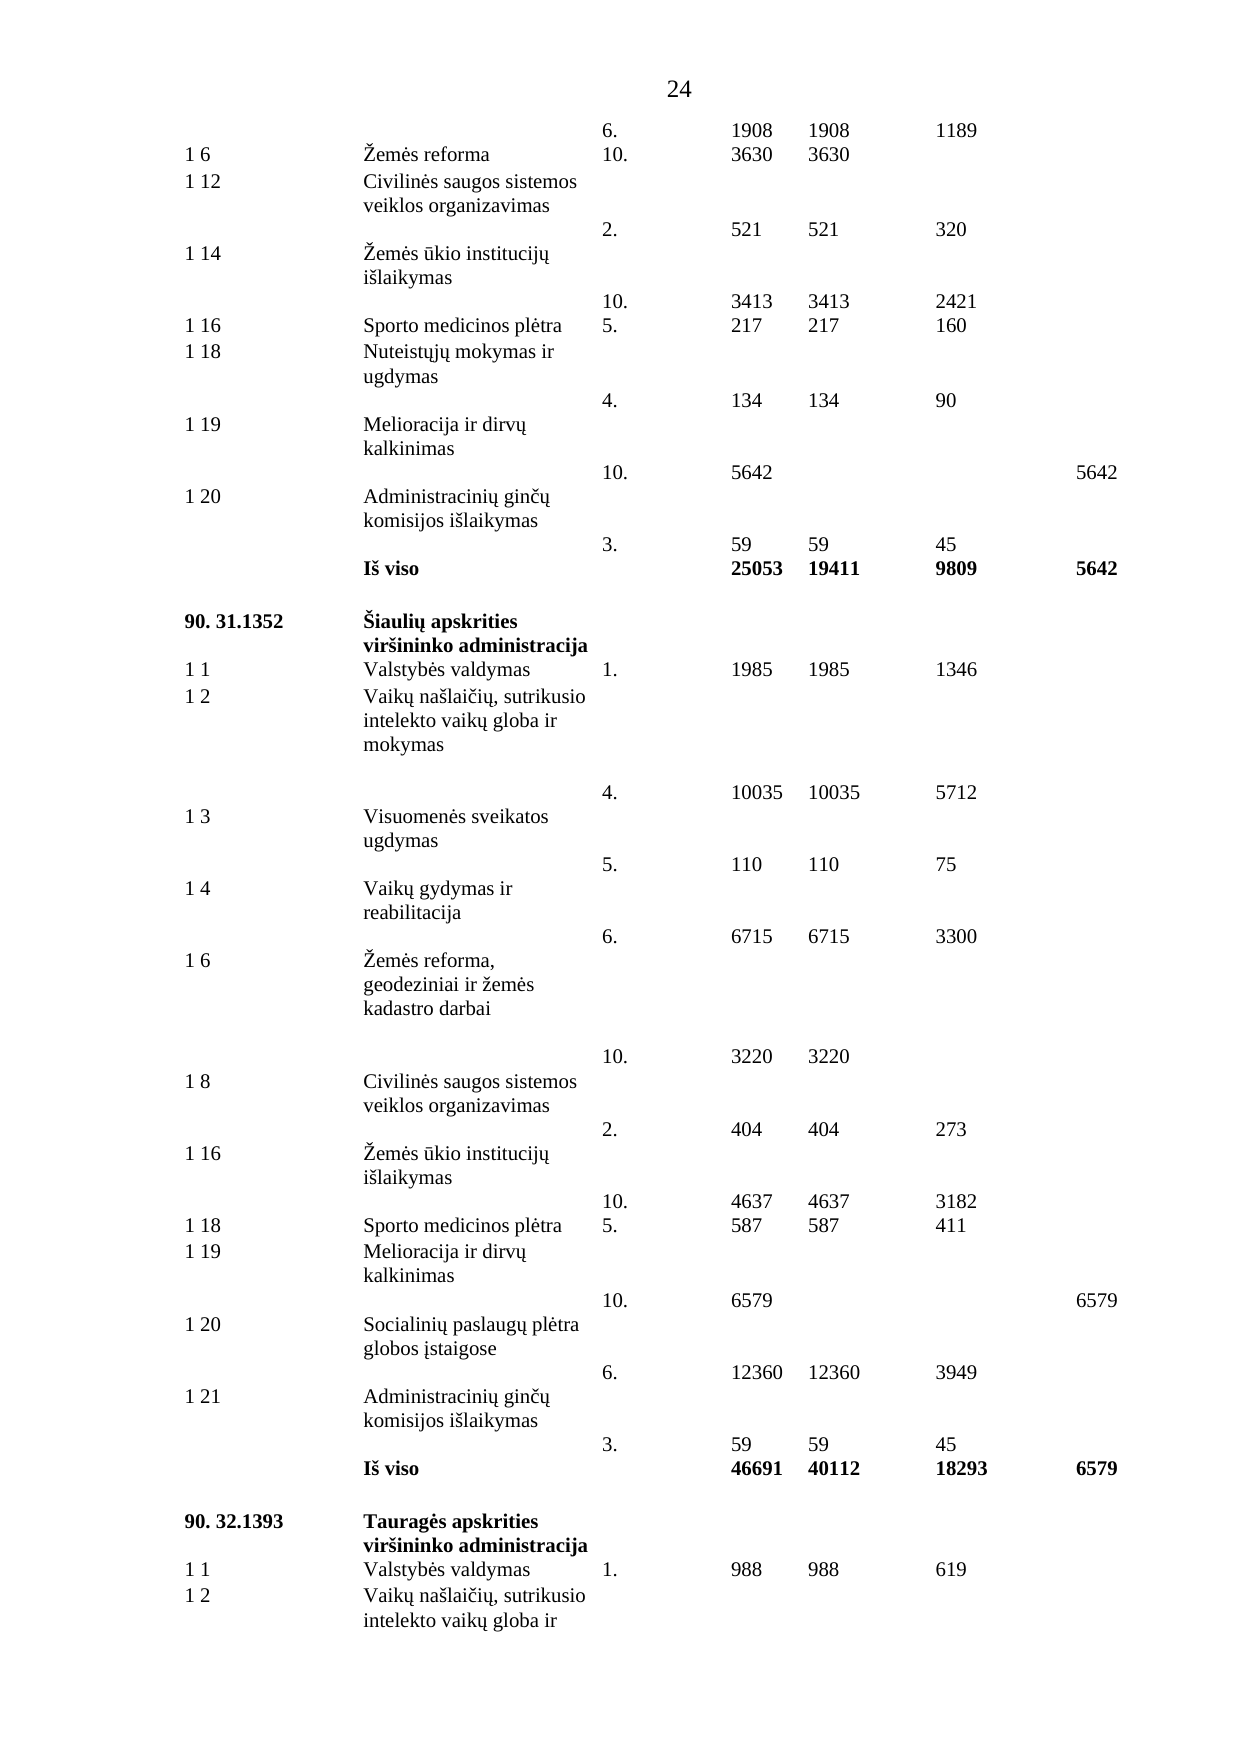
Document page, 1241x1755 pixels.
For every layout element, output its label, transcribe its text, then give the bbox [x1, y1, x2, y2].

table_cell [932, 412, 1073, 484]
table_cell 404 [805, 1069, 932, 1141]
table_cell Vaikų našlaičių, sutrikusio intelekto vaikų globa ir mokymas [360, 684, 599, 804]
table_cell 1 18 [181, 340, 360, 412]
table_cell [599, 1456, 728, 1482]
table_cell [932, 1584, 1073, 1632]
table_cell [177, 340, 181, 412]
table_cell 18293 [932, 1456, 1073, 1482]
table_cell Valstybės valdymas [360, 1557, 599, 1583]
table_cell [599, 1509, 728, 1557]
table_cell Žemės ūkio institucijų išlaikymas [360, 241, 599, 313]
table_cell [805, 583, 932, 609]
table_cell [599, 1483, 728, 1509]
table_cell [599, 556, 728, 582]
table_cell 619 [932, 1557, 1073, 1583]
table_cell 3949 [932, 1312, 1073, 1384]
table_cell Vaikų našlaičių, sutrikusio intelekto vaikų globa ir [360, 1584, 599, 1632]
table_cell [177, 169, 181, 241]
table_cell 1 1 [181, 1557, 360, 1583]
table_cell 5642 [728, 412, 805, 484]
table_cell Visuomenės sveikatos ugdymas [360, 804, 599, 876]
table_cell [728, 1509, 805, 1557]
table_cell [728, 583, 805, 609]
table_cell 10035 [805, 684, 932, 804]
table_cell 1 21 [181, 1384, 360, 1456]
table_cell [177, 684, 181, 804]
table_cell [805, 1584, 932, 1632]
table_cell 1. [599, 1557, 728, 1583]
table_cell 3. [599, 484, 728, 556]
table_cell [1073, 118, 1181, 142]
table_cell 1908 [805, 118, 932, 142]
table_cell [177, 1384, 181, 1456]
table_cell [1073, 142, 1181, 169]
table_cell [1073, 1509, 1181, 1557]
table_cell 1 2 [181, 684, 360, 804]
table_cell 1 18 [181, 1213, 360, 1239]
table_cell [728, 609, 805, 657]
table_cell 134 [805, 340, 932, 412]
table_cell 59 [805, 484, 932, 556]
table_cell Valstybės valdymas [360, 657, 599, 683]
table_cell 45 [932, 1384, 1073, 1456]
table_cell [599, 583, 728, 609]
table_cell 587 [805, 1213, 932, 1239]
table_cell Šiaulių apskrities viršininko administracija [360, 609, 599, 657]
table_cell 5. [599, 1213, 728, 1239]
table_cell [177, 1557, 181, 1583]
table_cell [181, 556, 360, 582]
table_cell [805, 1509, 932, 1557]
table_cell 1908 [728, 118, 805, 142]
table_cell 160 [932, 313, 1073, 339]
table_cell 59 [728, 484, 805, 556]
table_cell 5. [599, 313, 728, 339]
table_cell Žemės ūkio institucijų išlaikymas [360, 1141, 599, 1213]
table_cell [1073, 1141, 1181, 1213]
table_cell 5642 [1073, 412, 1181, 484]
table_cell 10. [599, 142, 728, 169]
table_cell 5712 [932, 684, 1073, 804]
table_cell 3413 [728, 241, 805, 313]
table_cell 1 2 [181, 1584, 360, 1632]
table_cell [1073, 484, 1181, 556]
table_cell 90. 32.1393 [181, 1509, 360, 1557]
table_cell Socialinių paslaugų plėtra globos įstaigose [360, 1312, 599, 1384]
table_cell [181, 1483, 360, 1509]
table_cell Sporto medicinos plėtra [360, 313, 599, 339]
table_cell 5. [599, 804, 728, 876]
table_cell 404 [728, 1069, 805, 1141]
table_cell 25053 [728, 556, 805, 582]
table_cell [177, 241, 181, 313]
table_cell Tauragės apskrities viršininko administracija [360, 1509, 599, 1557]
table_cell 59 [728, 1384, 805, 1456]
table_cell [1073, 1557, 1181, 1583]
table_cell [805, 1483, 932, 1509]
table_cell [932, 948, 1073, 1068]
table_cell [181, 1456, 360, 1482]
table_cell 6715 [805, 876, 932, 948]
table_cell 1. [599, 657, 728, 683]
table_cell Iš viso [360, 556, 599, 582]
table_cell 1 16 [181, 313, 360, 339]
table_cell [805, 609, 932, 657]
table_cell 1 3 [181, 804, 360, 876]
table_cell [932, 142, 1073, 169]
table_cell 1985 [805, 657, 932, 683]
table_cell [177, 1213, 181, 1239]
table_cell Melioracija ir dirvų kalkinimas [360, 412, 599, 484]
table_cell [1073, 609, 1181, 657]
table_cell [1073, 684, 1181, 804]
table_cell [181, 118, 360, 142]
table_cell [599, 609, 728, 657]
table_cell [932, 1239, 1073, 1312]
table_cell [360, 583, 599, 609]
table_cell [177, 657, 181, 683]
table_cell Žemės reforma [360, 142, 599, 169]
table_cell 1 16 [181, 1141, 360, 1213]
table_cell [1073, 804, 1181, 876]
table_cell 217 [728, 313, 805, 339]
table_cell [1073, 241, 1181, 313]
table_cell [1073, 876, 1181, 948]
table_cell [177, 118, 181, 142]
table_cell [1073, 169, 1181, 241]
table_cell [360, 118, 599, 142]
table_cell Civilinės saugos sistemos veiklos organizavimas [360, 1069, 599, 1141]
table_cell 110 [805, 804, 932, 876]
table_cell [932, 583, 1073, 609]
table_cell 9809 [932, 556, 1073, 582]
table_cell [1073, 1584, 1181, 1632]
table_cell [932, 609, 1073, 657]
table_cell 10. [599, 1239, 728, 1312]
table_cell 1 4 [181, 876, 360, 948]
table_cell 10. [599, 1141, 728, 1213]
table_cell 1 20 [181, 1312, 360, 1384]
table_cell 4637 [728, 1141, 805, 1213]
table_cell 2421 [932, 241, 1073, 313]
table_cell [1073, 948, 1181, 1068]
table_cell [932, 1483, 1073, 1509]
table_cell Žemės reforma, geodeziniai ir žemės kadastro darbai [360, 948, 599, 1068]
table_cell 3220 [728, 948, 805, 1068]
table_cell [177, 412, 181, 484]
table_cell [177, 1141, 181, 1213]
table_cell 10. [599, 948, 728, 1068]
table_cell 10035 [728, 684, 805, 804]
table_cell Melioracija ir dirvų kalkinimas [360, 1239, 599, 1312]
table_cell [177, 1239, 181, 1312]
table_cell [181, 583, 360, 609]
table_cell [728, 1483, 805, 1509]
table_cell 90. 31.1352 [181, 609, 360, 657]
table_cell 4637 [805, 1141, 932, 1213]
table_cell 2. [599, 169, 728, 241]
table_cell 587 [728, 1213, 805, 1239]
table_cell 12360 [728, 1312, 805, 1384]
table_cell Civilinės saugos sistemos veiklos organizavimas [360, 169, 599, 241]
table_cell 2. [599, 1069, 728, 1141]
table_cell Administracinių ginčų komisijos išlaikymas [360, 1384, 599, 1456]
table_cell 1 20 [181, 484, 360, 556]
table_cell 59 [805, 1384, 932, 1456]
table_cell Vaikų gydymas ir reabilitacija [360, 876, 599, 948]
table_cell [360, 1483, 599, 1509]
table_cell [1073, 1312, 1181, 1384]
table_cell [177, 583, 181, 609]
table_cell 3630 [805, 142, 932, 169]
table_cell [177, 876, 181, 948]
table_cell [177, 556, 181, 582]
table_cell [177, 1069, 181, 1141]
table_cell 6579 [728, 1239, 805, 1312]
table_cell 411 [932, 1213, 1073, 1239]
table_cell 134 [728, 340, 805, 412]
table_cell 1 12 [181, 169, 360, 241]
table_cell [177, 1509, 181, 1557]
table_cell 4. [599, 684, 728, 804]
table_cell [599, 1584, 728, 1632]
table_cell 5642 [1073, 556, 1181, 582]
table_cell [177, 1483, 181, 1509]
table_cell [177, 142, 181, 169]
table_cell 40112 [805, 1456, 932, 1482]
table_cell Administracinių ginčų komisijos išlaikymas [360, 484, 599, 556]
table_cell [1073, 657, 1181, 683]
table_cell [805, 412, 932, 484]
table_cell [1073, 1384, 1181, 1456]
table_cell 1 19 [181, 412, 360, 484]
table_cell 1 8 [181, 1069, 360, 1141]
table_cell 3413 [805, 241, 932, 313]
table_cell Iš viso [360, 1456, 599, 1482]
table_cell [177, 1584, 181, 1632]
table_cell 521 [728, 169, 805, 241]
table_cell [932, 1509, 1073, 1557]
table_cell 1 14 [181, 241, 360, 313]
table_cell 1 6 [181, 948, 360, 1068]
table_cell 1189 [932, 118, 1073, 142]
table_cell [177, 804, 181, 876]
table_cell [177, 1456, 181, 1482]
table_cell [1073, 340, 1181, 412]
table_cell 521 [805, 169, 932, 241]
table_cell Nuteistųjų mokymas ir ugdymas [360, 340, 599, 412]
table_cell 75 [932, 804, 1073, 876]
table_cell 988 [805, 1557, 932, 1583]
table_cell [805, 1239, 932, 1312]
table_cell [1073, 1483, 1181, 1509]
table_cell 1346 [932, 657, 1073, 683]
table_cell 6579 [1073, 1239, 1181, 1312]
table_cell 6579 [1073, 1456, 1181, 1482]
table_cell 110 [728, 804, 805, 876]
table_cell [177, 609, 181, 657]
table_cell 12360 [805, 1312, 932, 1384]
table_cell 988 [728, 1557, 805, 1583]
table_cell 3630 [728, 142, 805, 169]
table_cell [1073, 1213, 1181, 1239]
table_cell 10. [599, 241, 728, 313]
table_cell 10. [599, 412, 728, 484]
table_cell [177, 313, 181, 339]
table_cell [1073, 1069, 1181, 1141]
table_cell 45 [932, 484, 1073, 556]
table_cell [177, 484, 181, 556]
table_cell [177, 948, 181, 1068]
table_cell [1073, 583, 1181, 609]
table_cell 273 [932, 1069, 1073, 1141]
table_cell 3. [599, 1384, 728, 1456]
table_cell 1 6 [181, 142, 360, 169]
table_cell 6. [599, 1312, 728, 1384]
table_cell 1 1 [181, 657, 360, 683]
table_cell Sporto medicinos plėtra [360, 1213, 599, 1239]
table_cell 6715 [728, 876, 805, 948]
table_cell 3182 [932, 1141, 1073, 1213]
table_cell 6. [599, 876, 728, 948]
table_cell [177, 1312, 181, 1384]
table_cell 3220 [805, 948, 932, 1068]
table_cell 1985 [728, 657, 805, 683]
table_cell 46691 [728, 1456, 805, 1482]
table_cell 320 [932, 169, 1073, 241]
table_cell [728, 1584, 805, 1632]
table_cell 6. [599, 118, 728, 142]
table_cell [1073, 313, 1181, 339]
table_cell 19411 [805, 556, 932, 582]
table_cell 1 19 [181, 1239, 360, 1312]
table_cell 4. [599, 340, 728, 412]
table_cell 217 [805, 313, 932, 339]
table_cell 90 [932, 340, 1073, 412]
table_cell 3300 [932, 876, 1073, 948]
